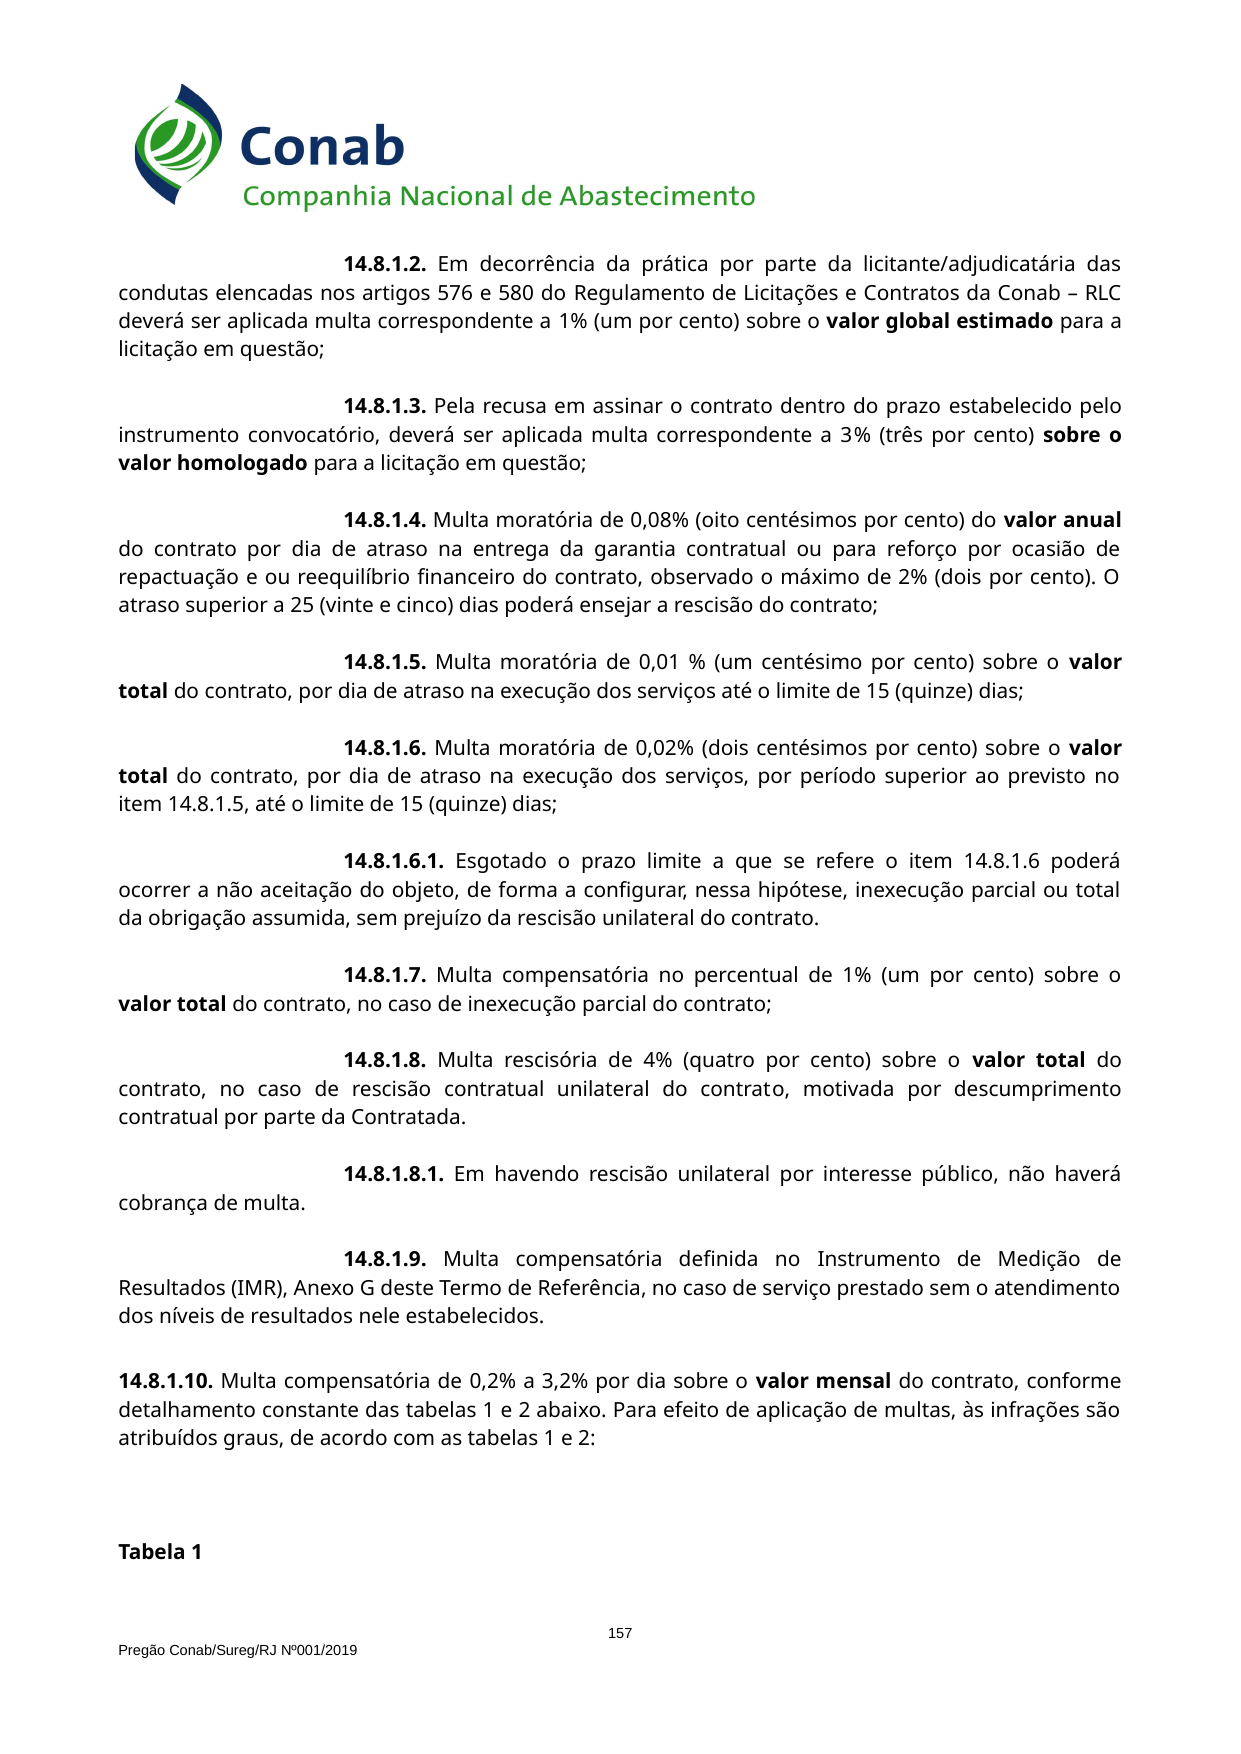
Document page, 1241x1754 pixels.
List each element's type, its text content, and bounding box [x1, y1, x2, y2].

text 14.8.1.10. Multa compensatória de 0,2% a 3,2% por dia sobre o valor mensal do contrato, conforme detalhamento constante das tabelas 1 e 2 abaixo. Para efeito de aplicação de multas, às infrações são atribuídos graus, de acordo com as tabelas 1 e 2: [118, 1367, 1122, 1452]
text 14.8.1.8.1. Em havendo rescisão unilateral por interesse público, não haverá cobrança de multa. [118, 1159, 1122, 1216]
text 14.8.1.3. Pela recusa em assinar o contrato dentro do prazo estabelecido pelo instrumento convocatório, deverá ser aplicada multa correspondente a 3% (três por cento) sobre o valor homologado para a licitação em questão; [118, 391, 1122, 477]
text 14.8.1.6. Multa moratória de 0,02% (dois centésimos por cento) sobre o valor total do contrato, por dia de atraso na execução dos serviços, por período superior ao previsto no item 14.8.1.5, até o limite de 15 (quinze) dias; [118, 733, 1122, 818]
picture [134, 84, 755, 212]
text 14.8.1.5. Multa moratória de 0,01 % (um centésimo por cento) sobre o valor total do contrato, por dia de atraso na execução dos serviços até o limite de 15 (quinze) dias; [118, 647, 1122, 704]
text 14.8.1.9. Multa compensatória definida no Instrumento de Medição de Resultados (IMR), Anexo G deste Termo de Referência, no caso de serviço prestado sem o atendimento dos níveis de resultados nele estabelecidos. [118, 1244, 1122, 1330]
text 14.8.1.2. Em decorrência da prática por parte da licitante/adjudicatária das condutas elencadas nos artigos 576 e 580 do Regulamento de Licitações e Contratos da Conab – RLC deverá ser aplicada multa correspondente a 1% (um por cento) sobre o valor global estimado para a licitação em questão; [118, 249, 1122, 363]
text 14.8.1.8. Multa rescisória de 4% (quatro por cento) sobre o valor total do contrato, no caso de rescisão contratual unilateral do contrato, motivada por descumprimento contratual por parte da Contratada. [118, 1046, 1122, 1131]
text 14.8.1.4. Multa moratória de 0,08% (oito centésimos por cento) do valor anual do contrato por dia de atraso na entrega da garantia contratual ou para reforço por ocasião de repactuação e ou reequilíbrio financeiro do contrato, observado o máximo de 2% (dois por cento). O atraso superior a 25 (vinte e cinco) dias poderá ensejar a rescisão do contrato; [118, 505, 1122, 619]
text 14.8.1.6.1. Esgotado o prazo limite a que se refere o item 14.8.1.6 poderá ocorrer a não aceitação do objeto, de forma a configurar, nessa hipótese, inexecução parcial ou total da obrigação assumida, sem prejuízo da rescisão unilateral do contrato. [118, 846, 1122, 932]
text 14.8.1.7. Multa compensatória no percentual de 1% (um por cento) sobre o valor total do contrato, no caso de inexecução parcial do contrato; [118, 960, 1122, 1017]
text Tabela 1 [118, 1537, 1122, 1566]
